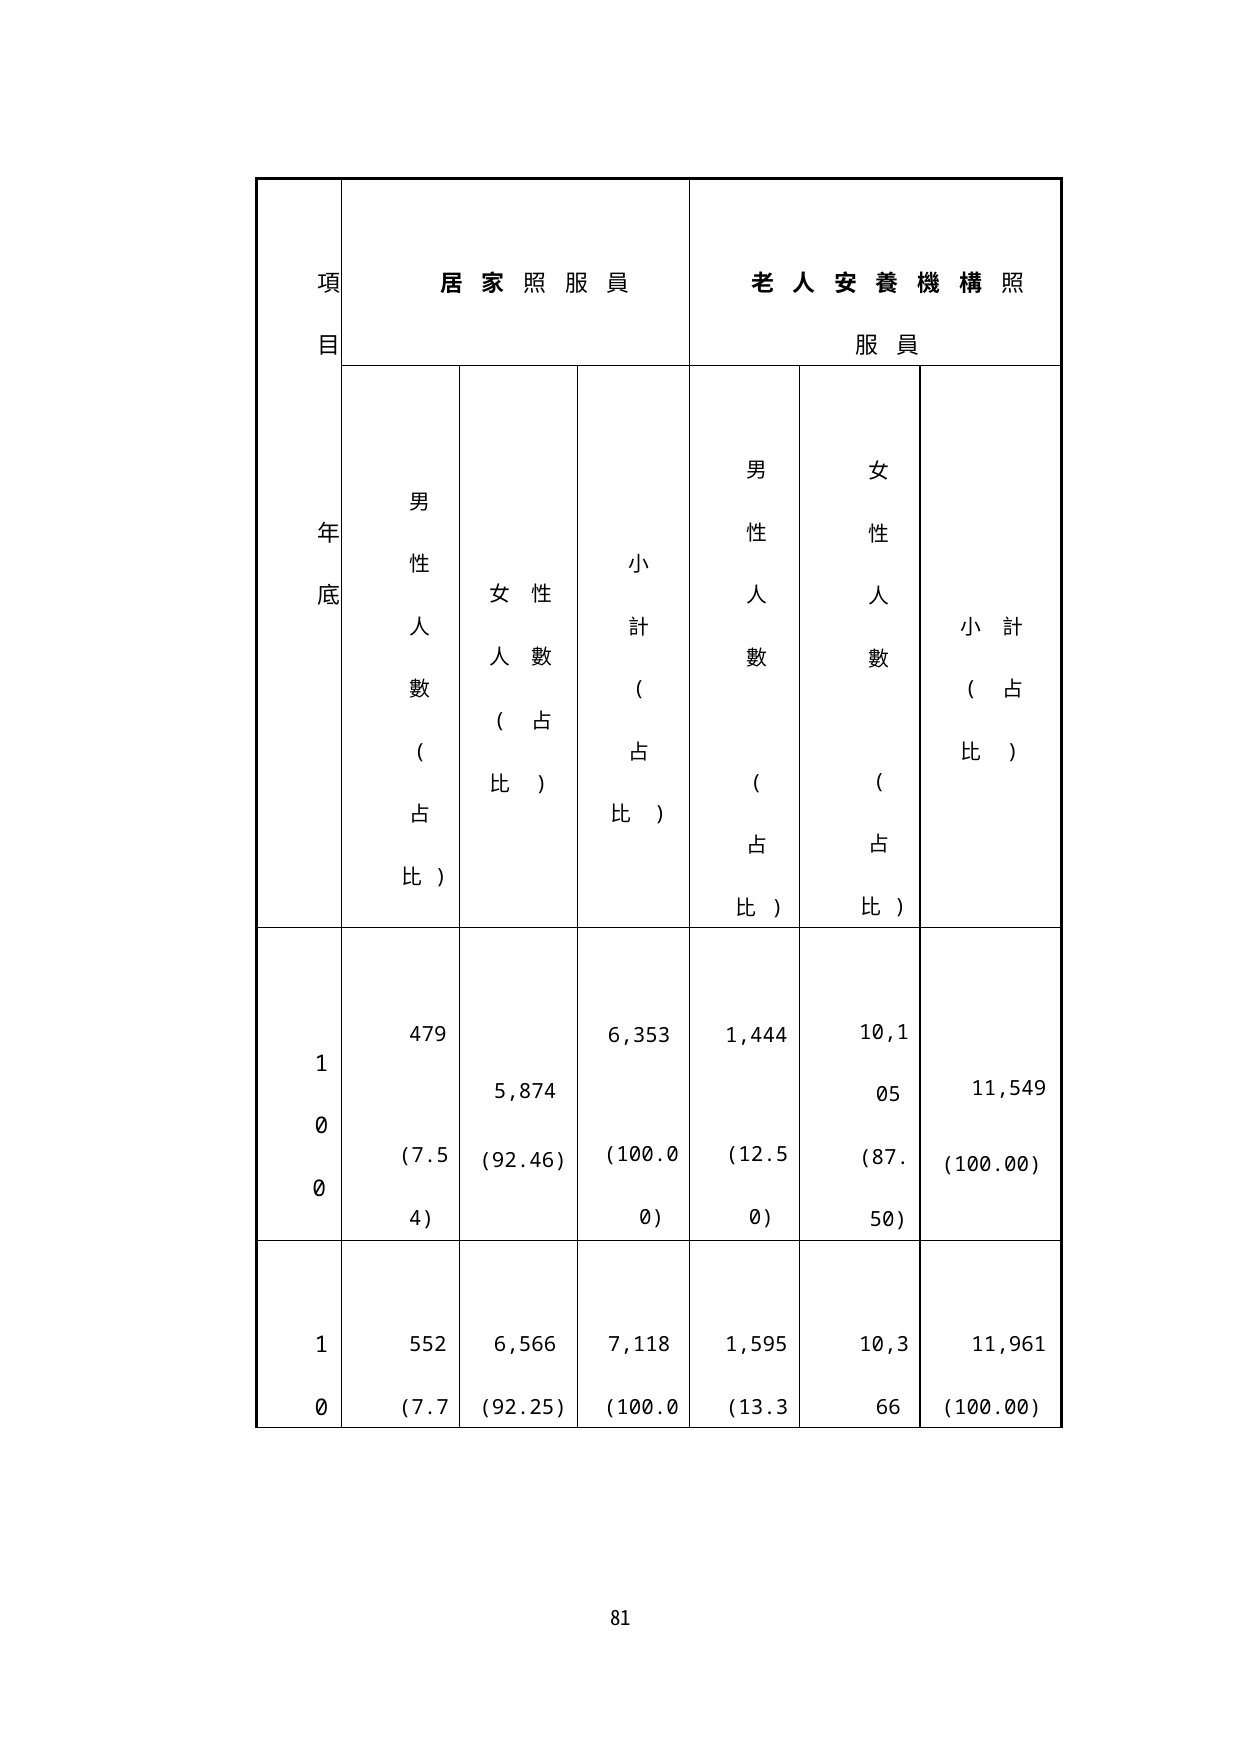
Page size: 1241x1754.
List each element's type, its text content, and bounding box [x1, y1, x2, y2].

table_cell 6,566 (92.25) [460, 1241, 577, 1427]
table_cell 6,353 (100.00) [578, 928, 689, 1240]
table_cell 11,549 (100.00) [921, 928, 1060, 1240]
table_cell 7,118 (100.0 [578, 1241, 689, 1427]
table_cell 11,961 (100.00) [921, 1241, 1060, 1427]
table_cell 1,444 (12.50) [690, 928, 799, 1240]
table_cell 479 (7.54) [342, 928, 459, 1240]
table_cell 5,874 (92.46) [460, 928, 577, 1240]
table_cell 男性人數 (占比) [690, 366, 799, 927]
table_header 項目 年底 [258, 180, 341, 927]
table_cell 10,105 (87.50) [800, 928, 919, 1240]
table_cell 10 [258, 1241, 341, 1427]
table_cell 小計 (占比) [921, 366, 1060, 927]
table_header 居家照服員 [342, 180, 689, 365]
table_cell 100 [258, 928, 341, 1240]
table_cell 552 (7.7 [342, 1241, 459, 1427]
table_cell 女性人數 (占比) [800, 366, 919, 927]
table_cell 10,366 [800, 1241, 919, 1427]
table_cell 小計 (占比) [578, 366, 689, 927]
table_header 老人安養機構照服員 [690, 180, 1060, 365]
table_cell 女性人數 (占比) [460, 366, 577, 927]
table_cell 1,595 (13.3 [690, 1241, 799, 1427]
table_cell 男性人數 (占比) [342, 366, 459, 927]
